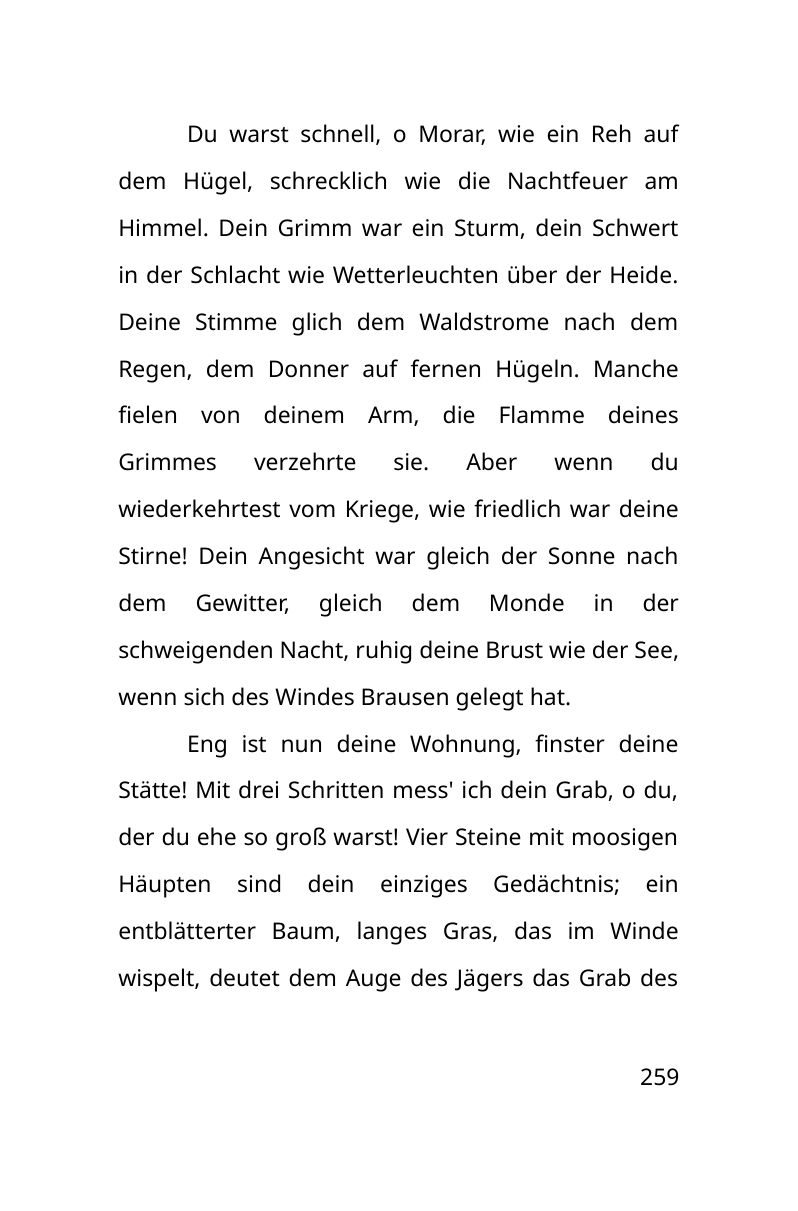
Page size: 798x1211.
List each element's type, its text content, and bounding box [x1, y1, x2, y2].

text Eng ist nun deine Wohnung, finster deine Stätte! Mit drei Schritten mess' ich dein Grab, o du, der du ehe so groß warst! Vier Steine mit moosigen Häupten sind dein einziges Gedächtnis; ein entblätterter Baum, langes Gras, das im Winde wispelt, deutet dem Auge des Jägers das Grab des [118, 727, 679, 993]
text Du warst schnell, o Morar, wie ein Reh auf dem Hügel, schrecklich wie die Nachtfeuer am Himmel. Dein Grimm war ein Sturm, dein Schwert in der Schlacht wie Wetterleuchten über der Heide. Deine Stimme glich dem Waldstrome nach dem Regen, dem Donner auf fernen Hügeln. Manche fielen von deinem Arm, die Flamme deines Grimmes verzehrte sie. Aber wenn du wiederkehrtest vom Kriege, wie friedlich war deine Stirne! Dein Angesicht war gleich der Sonne nach dem Gewitter, gleich dem Monde in der schweigenden Nacht, ruhig deine Brust wie der See, wenn sich des Windes Brausen gelegt hat. [118, 118, 679, 712]
